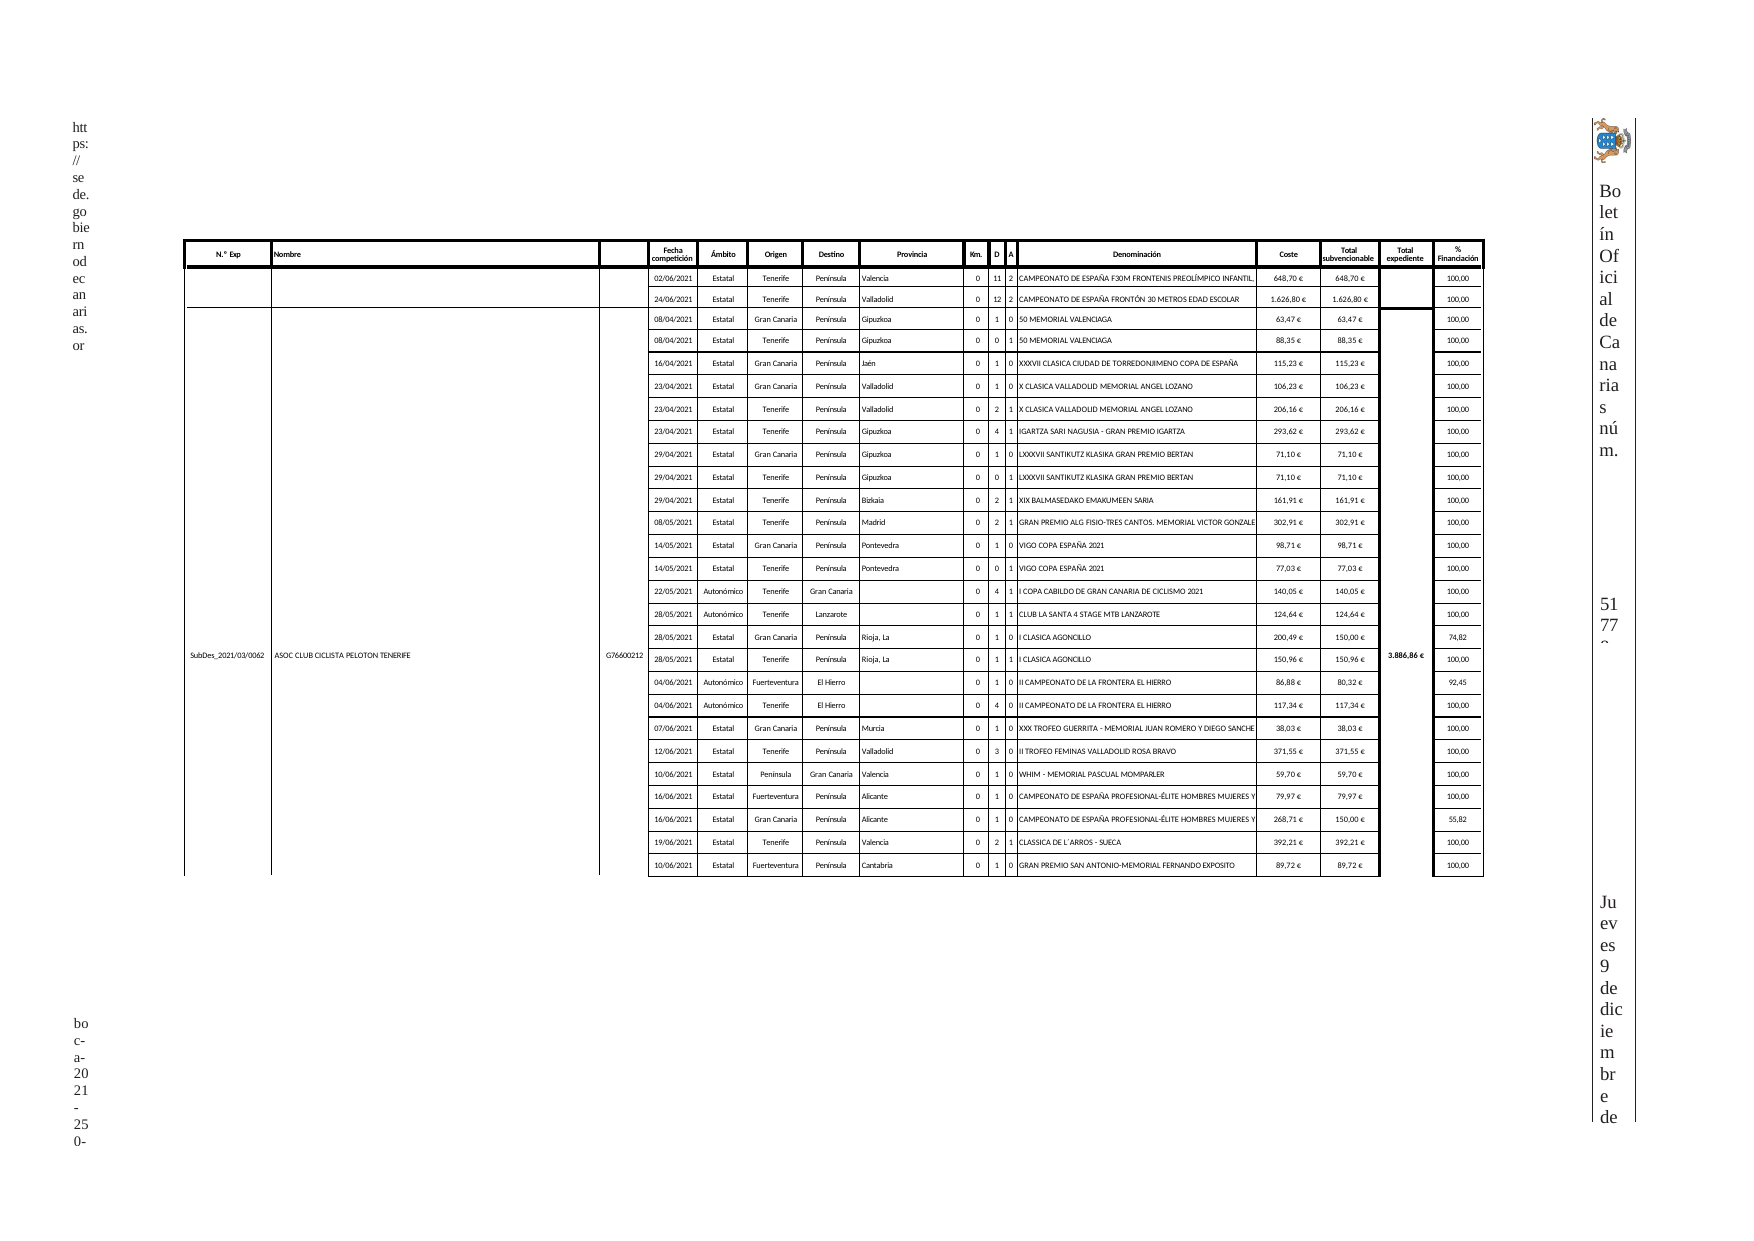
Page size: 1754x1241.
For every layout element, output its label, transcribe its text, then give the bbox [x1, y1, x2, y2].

table_cell 0 [964, 649, 988, 671]
table_cell 1 [1006, 467, 1017, 488]
table_cell Lanzarote [803, 604, 859, 625]
table_cell Tenerife [748, 695, 802, 716]
table_cell 106,23 € [1321, 375, 1378, 397]
table_cell Tenerife [748, 740, 802, 762]
table_cell 79,97 € [1257, 786, 1320, 808]
table_cell 0 [964, 489, 988, 511]
table_cell 0 [964, 269, 988, 286]
text Jueves 9 de diciembre de 2021 [1600, 891, 1623, 1126]
table_cell 1 [989, 353, 1005, 374]
table_cell 648,70 € [1321, 269, 1378, 286]
table_cell 100,00 [1435, 716, 1483, 739]
table_cell Estatal [698, 375, 747, 397]
table_cell 0 [964, 353, 988, 374]
table_cell Estatal [698, 287, 747, 307]
table_cell 28/05/2021 [649, 604, 697, 625]
table_cell 29/04/2021 [649, 489, 697, 511]
table_cell I CLASICA AGONCILLO [1018, 649, 1256, 671]
table_cell 392,21 € [1321, 832, 1378, 853]
table_cell Península [803, 287, 859, 307]
table_cell Gipuzkoa [860, 330, 963, 351]
table_cell Tenerife [748, 581, 802, 602]
table_header % Financiación [1435, 242, 1482, 265]
table_cell CLUB LA SANTA 4 STAGE MTB LANZAROTE [1018, 604, 1256, 625]
table_cell 100,00 [1435, 511, 1483, 534]
table_cell Bizkaia [860, 489, 963, 511]
table_cell ASOC CLUB CICLISTA PELOTON TENERIFE [271, 308, 599, 876]
table_cell 08/04/2021 [649, 330, 697, 351]
table_cell Fuerteventura [748, 672, 802, 694]
table_cell Estatal [698, 763, 747, 785]
table_cell 04/06/2021 [649, 695, 697, 716]
table_cell 0 [964, 786, 988, 808]
table_cell Gipuzkoa [860, 467, 963, 488]
table_cell Gran Canaria [748, 375, 802, 397]
table_cell XXXVII CLASICA CIUDAD DE TORREDONJIMENO COPA DE ESPAÑA [1018, 353, 1256, 374]
table_cell CAMPEONATO DE ESPAÑA FRONTÓN 30 METROS EDAD ESCOLAR [1018, 287, 1256, 307]
table_cell 0 [964, 535, 988, 557]
table_cell 02/06/2021 [649, 269, 697, 286]
table_cell 0 [964, 308, 988, 329]
table_cell El Hierro [803, 695, 859, 716]
table_cell 0 [1006, 535, 1017, 557]
table_cell Gran Canaria [803, 763, 859, 785]
table_cell 1 [1006, 398, 1017, 420]
table_cell XXX TROFEO GUERRITA - MEMORIAL JUAN ROMERO Y DIEGO SANCHE [1018, 718, 1256, 739]
table_cell Estatal [698, 512, 747, 534]
table_cell SubDes_2021/03/0062 [185, 307, 271, 876]
table_cell Valencia [860, 763, 963, 785]
table_cell 100,00 [1435, 853, 1483, 876]
table_cell 0 [1006, 626, 1017, 648]
table_cell X CLASICA VALLADOLID MEMORIAL ANGEL LOZANO [1018, 375, 1256, 397]
table_cell 1 [1006, 649, 1017, 671]
table_cell Gran Canaria [748, 535, 802, 557]
table_cell Tenerife [748, 421, 802, 443]
table_cell 10/06/2021 [649, 854, 697, 876]
table_header Km. [966, 242, 987, 265]
table_cell 71,10 € [1321, 444, 1378, 466]
table_cell 100,00 [1435, 648, 1483, 671]
table_header Origen [749, 242, 801, 265]
table_cell 1 [989, 854, 1005, 876]
table_cell 0 [964, 695, 988, 716]
picture [1594, 118, 1631, 163]
table_cell 3.886,86 € [1381, 310, 1432, 876]
table_cell GRAN PREMIO ALG FISIO-TRES CANTOS. MEMORIAL VICTOR GONZALE [1018, 512, 1256, 534]
table_cell II CAMPEONATO DE LA FRONTERA EL HIERRO [1018, 695, 1256, 716]
table_cell Península [803, 718, 859, 739]
table_cell [860, 695, 963, 716]
table_cell 200,49 € [1257, 626, 1320, 648]
table_cell Estatal [698, 832, 747, 853]
table_cell Tenerife [748, 467, 802, 488]
text 51778 [1600, 592, 1623, 643]
table_header Denominación [1019, 242, 1255, 265]
table_cell [600, 269, 648, 307]
table_cell 0 [1006, 375, 1017, 397]
table_cell [1381, 269, 1432, 307]
table_cell 293,62 € [1321, 421, 1378, 443]
table_cell 16/04/2021 [649, 353, 697, 374]
table_cell Península [748, 763, 802, 785]
table_cell Península [803, 740, 859, 762]
table_cell 22/05/2021 [649, 581, 697, 602]
table_cell [860, 581, 963, 602]
table_cell Tenerife [748, 512, 802, 534]
table_cell 100,00 [1435, 785, 1483, 808]
table_cell 86,88 € [1257, 672, 1320, 694]
table_cell 392,21 € [1257, 832, 1320, 853]
table_cell Estatal [698, 489, 747, 511]
table_cell VIGO COPA ESPAÑA 2021 [1018, 558, 1256, 579]
table_cell II TROFEO FEMINAS VALLADOLID ROSA BRAVO [1018, 740, 1256, 762]
text Boletín Oficial de Canarias núm. 250 [1599, 180, 1622, 464]
table_cell CLASSICA DE L´ARROS - SUECA [1018, 832, 1256, 853]
table_cell 88,35 € [1321, 330, 1378, 351]
table_cell 1 [989, 763, 1005, 785]
table_cell Península [803, 353, 859, 374]
table_cell Gran Canaria [748, 308, 802, 329]
table_cell 24/06/2021 [649, 287, 697, 307]
table_cell 0 [964, 718, 988, 739]
table_cell 100,00 [1435, 739, 1483, 762]
table_header Destino [804, 242, 858, 265]
table_cell Estatal [698, 535, 747, 557]
table_cell Valladolid [860, 287, 963, 307]
table_cell 14/05/2021 [649, 558, 697, 579]
table_cell Rioja, La [860, 626, 963, 648]
table_cell 371,55 € [1257, 740, 1320, 762]
table_cell 117,34 € [1321, 695, 1378, 716]
table_cell 1 [1006, 581, 1017, 602]
table_cell X CLASICA VALLADOLID MEMORIAL ANGEL LOZANO [1018, 398, 1256, 420]
table_cell 59,70 € [1321, 763, 1378, 785]
table_cell Península [803, 809, 859, 831]
table_cell [860, 672, 963, 694]
table_cell 2 [989, 832, 1005, 853]
table_cell VIGO COPA ESPAÑA 2021 [1018, 535, 1256, 557]
table_cell 1 [989, 604, 1005, 625]
table_cell G76600212 [599, 308, 648, 876]
table_cell 23/04/2021 [649, 421, 697, 443]
table_cell 1 [1006, 489, 1017, 511]
table_cell CAMPEONATO DE ESPAÑA F30M FRONTENIS PREOLÍMPICO INFANTIL, [1018, 269, 1256, 286]
table_cell 50 MEMORIAL VALENCIAGA [1018, 330, 1256, 351]
text https://sede.gobiernodecanarias.org/boc [72, 118, 91, 353]
table_cell 0 [964, 763, 988, 785]
table_header Fecha competición [650, 242, 696, 265]
table_cell [860, 604, 963, 625]
table_cell 150,00 € [1321, 809, 1378, 831]
table_cell Autonómico [698, 672, 747, 694]
table_cell Valladolid [860, 398, 963, 420]
table_cell 124,64 € [1321, 604, 1378, 625]
table_cell Península [803, 444, 859, 466]
table_cell Tenerife [748, 269, 802, 286]
table_cell Cantabria [860, 854, 963, 876]
table_cell 1 [1006, 512, 1017, 534]
table_cell 0 [964, 832, 988, 853]
table_cell 0 [964, 398, 988, 420]
table_cell Estatal [698, 467, 747, 488]
table_cell Península [803, 330, 859, 351]
table_cell Península [803, 626, 859, 648]
table_cell CAMPEONATO DE ESPAÑA PROFESIONAL-ÉLITE HOMBRES MUJERES Y [1018, 786, 1256, 808]
table_cell 0 [989, 330, 1005, 351]
table_cell Rioja, La [860, 649, 963, 671]
table_cell [272, 269, 599, 307]
table_cell 0 [964, 581, 988, 602]
table_cell 77,03 € [1321, 558, 1378, 579]
table_cell 0 [1006, 308, 1017, 329]
table_cell 79,97 € [1321, 786, 1378, 808]
table_cell Estatal [698, 353, 747, 374]
table_cell 4 [989, 421, 1005, 443]
table_cell Fuerteventura [748, 786, 802, 808]
table_cell 2 [1006, 269, 1017, 286]
table_cell 1 [989, 672, 1005, 694]
table_cell Estatal [698, 649, 747, 671]
table_cell CAMPEONATO DE ESPAÑA PROFESIONAL-ÉLITE HOMBRES MUJERES Y [1018, 809, 1256, 831]
table_cell Estatal [698, 308, 747, 329]
table_cell 100,00 [1435, 307, 1483, 329]
table_cell Tenerife [748, 489, 802, 511]
table_cell 19/06/2021 [649, 832, 697, 853]
table_cell Madrid [860, 512, 963, 534]
table_cell 38,03 € [1257, 718, 1320, 739]
table_cell 59,70 € [1257, 763, 1320, 785]
table_cell 1 [989, 444, 1005, 466]
table_header Provincia [861, 242, 962, 265]
table_cell 89,72 € [1321, 854, 1378, 876]
table_cell 124,64 € [1257, 604, 1320, 625]
table_header Ámbito [699, 242, 746, 265]
table_header A [1007, 242, 1016, 265]
table_cell 100,00 [1435, 534, 1483, 557]
table_cell LXXXVII SANTIKUTZ KLASIKA GRAN PREMIO BERTAN [1018, 467, 1256, 488]
table_cell 115,23 € [1257, 353, 1320, 374]
table_cell Gran Canaria [803, 581, 859, 602]
table_cell 100,00 [1435, 374, 1483, 397]
table_cell 63,47 € [1321, 308, 1378, 329]
table_cell 14/05/2021 [649, 535, 697, 557]
table_cell 100,00 [1435, 397, 1483, 420]
text boc-a-2021-250-5100 [74, 1015, 92, 1146]
table_cell 55,82 [1435, 808, 1483, 831]
table_cell 1 [989, 718, 1005, 739]
table_cell Estatal [698, 269, 747, 286]
table_cell Estatal [698, 398, 747, 420]
table_cell Tenerife [748, 558, 802, 579]
table_header Coste [1258, 242, 1319, 265]
table_cell Península [803, 489, 859, 511]
table_cell Tenerife [748, 330, 802, 351]
table_cell 1 [1006, 330, 1017, 351]
table_cell 0 [964, 330, 988, 351]
table_cell Estatal [698, 786, 747, 808]
table_cell 38,03 € [1321, 718, 1378, 739]
table_cell 77,03 € [1257, 558, 1320, 579]
table_cell 0 [964, 854, 988, 876]
table_cell 0 [964, 421, 988, 443]
table_cell 100,00 [1435, 466, 1483, 488]
table_header Nombre [273, 242, 598, 265]
table_cell GRAN PREMIO SAN ANTONIO-MEMORIAL FERNANDO EXPOSITO [1018, 854, 1256, 876]
table_cell 10/06/2021 [649, 763, 697, 785]
table_cell Estatal [698, 444, 747, 466]
table_cell 0 [964, 375, 988, 397]
table_cell 0 [1006, 740, 1017, 762]
table_cell 0 [964, 604, 988, 625]
table_cell 23/04/2021 [649, 398, 697, 420]
table_cell Valencia [860, 269, 963, 286]
table_cell 100,00 [1435, 762, 1483, 785]
table_cell 150,00 € [1321, 626, 1378, 648]
table_cell 206,16 € [1257, 398, 1320, 420]
table_cell 1 [1006, 604, 1017, 625]
table_cell Autonómico [698, 695, 747, 716]
table_cell Península [803, 421, 859, 443]
table_cell Estatal [698, 626, 747, 648]
table_cell 0 [964, 467, 988, 488]
table_cell 29/04/2021 [649, 444, 697, 466]
table_cell 1 [1006, 558, 1017, 579]
table_cell 161,91 € [1257, 489, 1320, 511]
table_cell 0 [1006, 786, 1017, 808]
table_cell Tenerife [748, 287, 802, 307]
table_cell Estatal [698, 854, 747, 876]
table_cell Península [803, 467, 859, 488]
table_header D [991, 242, 1004, 265]
table_cell 1.626,80 € [1257, 287, 1320, 307]
table_cell WHIM - MEMORIAL PASCUAL MOMPARLER [1018, 763, 1256, 785]
table_cell 1 [1006, 421, 1017, 443]
table_cell Gran Canaria [748, 809, 802, 831]
table_cell 2 [989, 512, 1005, 534]
table_cell 100,00 [1435, 329, 1483, 351]
table_cell 12 [989, 287, 1005, 307]
table_cell 100,00 [1435, 831, 1483, 853]
table_cell 0 [1006, 763, 1017, 785]
table_cell 100,00 [1435, 443, 1483, 466]
table_cell 71,10 € [1257, 444, 1320, 466]
table_cell 2 [1006, 287, 1017, 307]
table_cell 100,00 [1435, 557, 1483, 579]
table_cell 0 [1006, 672, 1017, 694]
table_cell 74,82 [1435, 625, 1483, 648]
table_cell Estatal [698, 740, 747, 762]
table_cell 150,96 € [1321, 649, 1378, 671]
table_cell Tenerife [748, 649, 802, 671]
table_cell I COPA CABILDO DE GRAN CANARIA DE CICLISMO 2021 [1018, 581, 1256, 602]
table_cell 71,10 € [1257, 467, 1320, 488]
table_cell 0 [1006, 718, 1017, 739]
table_cell 161,91 € [1321, 489, 1378, 511]
table_cell 1 [989, 308, 1005, 329]
table_cell IGARTZA SARI NAGUSIA - GRAN PREMIO IGARTZA [1018, 421, 1256, 443]
table_cell Gipuzkoa [860, 444, 963, 466]
table_cell 100,00 [1435, 420, 1483, 443]
table_cell Autonómico [698, 581, 747, 602]
table_cell 100,00 [1435, 351, 1483, 374]
table_cell Pontevedra [860, 535, 963, 557]
table_cell 2 [989, 398, 1005, 420]
table_cell 80,32 € [1321, 672, 1378, 694]
table_cell 117,34 € [1257, 695, 1320, 716]
table_cell 100,00 [1435, 580, 1483, 602]
table_cell 0 [964, 626, 988, 648]
table_cell 106,23 € [1257, 375, 1320, 397]
table_cell 88,35 € [1257, 330, 1320, 351]
table_cell 1 [989, 375, 1005, 397]
table_cell 08/05/2021 [649, 512, 697, 534]
table_cell 16/06/2021 [649, 809, 697, 831]
table_cell Península [803, 375, 859, 397]
table_header N.º Exp [186, 242, 270, 265]
table_cell [185, 266, 271, 307]
table_cell Península [803, 512, 859, 534]
table_cell 71,10 € [1321, 467, 1378, 488]
table_cell 4 [989, 581, 1005, 602]
table_cell Gipuzkoa [860, 308, 963, 329]
table_cell 28/05/2021 [649, 649, 697, 671]
table_cell Península [803, 308, 859, 329]
table_cell 98,71 € [1257, 535, 1320, 557]
table_cell 29/04/2021 [649, 467, 697, 488]
table_cell Autonómico [698, 604, 747, 625]
table_header [601, 242, 647, 265]
table_cell 1 [989, 626, 1005, 648]
table_cell Tenerife [748, 604, 802, 625]
table_cell 100,00 [1435, 265, 1483, 286]
table_cell Península [803, 832, 859, 853]
table_cell 0 [964, 672, 988, 694]
table_cell 0 [989, 558, 1005, 579]
table_cell Península [803, 269, 859, 286]
table_cell Valencia [860, 832, 963, 853]
table_cell Tenerife [748, 398, 802, 420]
table_cell 2 [989, 489, 1005, 511]
table_cell 28/05/2021 [649, 626, 697, 648]
table_cell 100,00 [1435, 488, 1483, 511]
table_cell 1 [1006, 832, 1017, 853]
table_cell Estatal [698, 718, 747, 739]
table_cell 1 [989, 809, 1005, 831]
table_cell 0 [1006, 854, 1017, 876]
table_cell 150,96 € [1257, 649, 1320, 671]
table_header Total subvencionable [1322, 242, 1378, 265]
table_cell Península [803, 786, 859, 808]
table_cell Murcia [860, 718, 963, 739]
table_cell Estatal [698, 558, 747, 579]
table_cell XIX BALMASEDAKO EMAKUMEEN SARIA [1018, 489, 1256, 511]
table_cell 206,16 € [1321, 398, 1378, 420]
table_cell I CLASICA AGONCILLO [1018, 626, 1256, 648]
table_cell Tenerife [748, 832, 802, 853]
table_cell Estatal [698, 421, 747, 443]
table_cell Alicante [860, 786, 963, 808]
table_header Total expediente [1381, 242, 1432, 265]
table_cell 1.626,80 € [1321, 287, 1378, 307]
table_cell 371,55 € [1321, 740, 1378, 762]
table_cell 0 [964, 444, 988, 466]
table_cell 0 [989, 467, 1005, 488]
table_cell Gran Canaria [748, 353, 802, 374]
table_cell 1 [989, 786, 1005, 808]
table_cell 92,45 [1435, 671, 1483, 694]
table_cell 140,05 € [1321, 581, 1378, 602]
table_cell El Hierro [803, 672, 859, 694]
table_cell 0 [1006, 695, 1017, 716]
table_cell 12/06/2021 [649, 740, 697, 762]
table_cell 07/06/2021 [649, 718, 697, 739]
table_cell Península [803, 649, 859, 671]
table_cell 268,71 € [1257, 809, 1320, 831]
table_cell 3 [989, 740, 1005, 762]
table_cell 100,00 [1435, 603, 1483, 625]
table_cell Alicante [860, 809, 963, 831]
table_cell Pontevedra [860, 558, 963, 579]
table_cell Jaén [860, 353, 963, 374]
table_cell Gran Canaria [748, 626, 802, 648]
table_cell 50 MEMORIAL VALENCIAGA [1018, 308, 1256, 329]
table_cell 302,91 € [1257, 512, 1320, 534]
table_cell 100,00 [1435, 694, 1483, 716]
table_cell 89,72 € [1257, 854, 1320, 876]
table_cell LXXXVII SANTIKUTZ KLASIKA GRAN PREMIO BERTAN [1018, 444, 1256, 466]
table_cell Gipuzkoa [860, 421, 963, 443]
table_cell 648,70 € [1257, 269, 1320, 286]
table_cell 16/06/2021 [649, 786, 697, 808]
table_cell Península [803, 558, 859, 579]
table_cell Península [803, 398, 859, 420]
table_cell 0 [964, 809, 988, 831]
table_cell Península [803, 854, 859, 876]
table_cell Fuerteventura [748, 854, 802, 876]
table_cell Valladolid [860, 375, 963, 397]
table_cell 11 [989, 269, 1005, 286]
table_cell 0 [964, 287, 988, 307]
table_cell Península [803, 535, 859, 557]
table_cell 0 [1006, 809, 1017, 831]
table_cell 1 [989, 649, 1005, 671]
table_cell 04/06/2021 [649, 672, 697, 694]
table_cell 23/04/2021 [649, 375, 697, 397]
table_cell 100,00 [1435, 286, 1483, 307]
table_cell 98,71 € [1321, 535, 1378, 557]
table_cell Gran Canaria [748, 718, 802, 739]
table_cell 0 [964, 512, 988, 534]
table_cell 140,05 € [1257, 581, 1320, 602]
table_cell 115,23 € [1321, 353, 1378, 374]
table_cell Gran Canaria [748, 444, 802, 466]
table_cell 08/04/2021 [649, 308, 697, 329]
table_cell 63,47 € [1257, 308, 1320, 329]
table_cell 0 [964, 558, 988, 579]
table_cell 0 [1006, 353, 1017, 374]
table_cell II CAMPEONATO DE LA FRONTERA EL HIERRO [1018, 672, 1256, 694]
table_cell 1 [989, 535, 1005, 557]
table_cell 293,62 € [1257, 421, 1320, 443]
table_cell Estatal [698, 330, 747, 351]
table_cell 302,91 € [1321, 512, 1378, 534]
table_cell 0 [964, 740, 988, 762]
table_cell 0 [1006, 444, 1017, 466]
table_cell 4 [989, 695, 1005, 716]
table_cell Valladolid [860, 740, 963, 762]
table_cell Estatal [698, 809, 747, 831]
